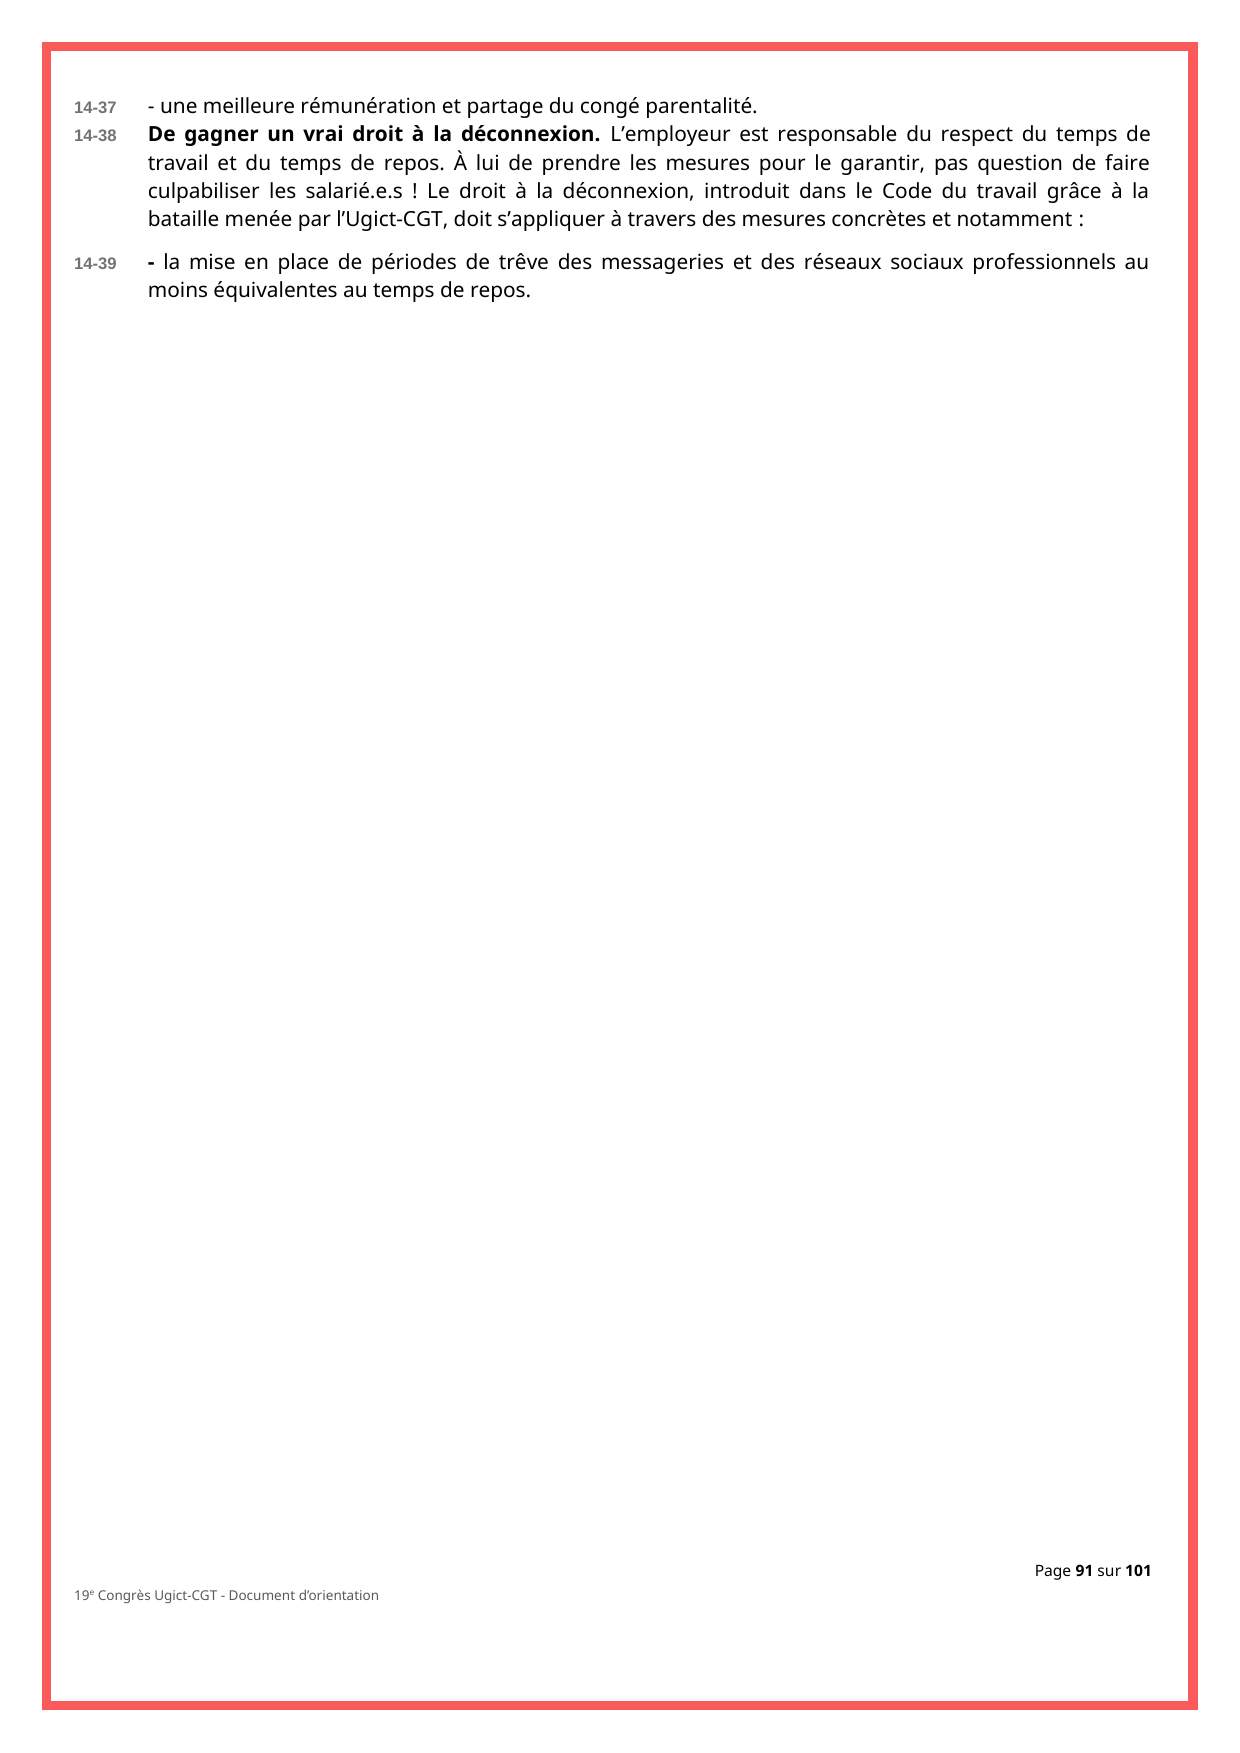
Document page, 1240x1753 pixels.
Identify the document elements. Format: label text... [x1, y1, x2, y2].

list - la mise en place de périodes de trêve des messageries et des réseaux sociaux professionnels au moins équivalentes au temps de repos. [74, 247, 1152, 304]
list De gagner un vrai droit à la déconnexion. L’employeur est responsable du respect du temps de travail et du temps de repos. À lui de prendre les mesures pour le garantir, pas question de faire culpabiliser les salarié.e.s ! Le droit à la déconnexion, introduit dans le Code du travail grâce à la bataille menée par l’Ugict-CGT, doit s’appliquer à travers des mesures concrètes et notamment : [74, 119, 1152, 233]
list - une meilleure rémunération et partage du congé parentalité. [74, 91, 1152, 119]
